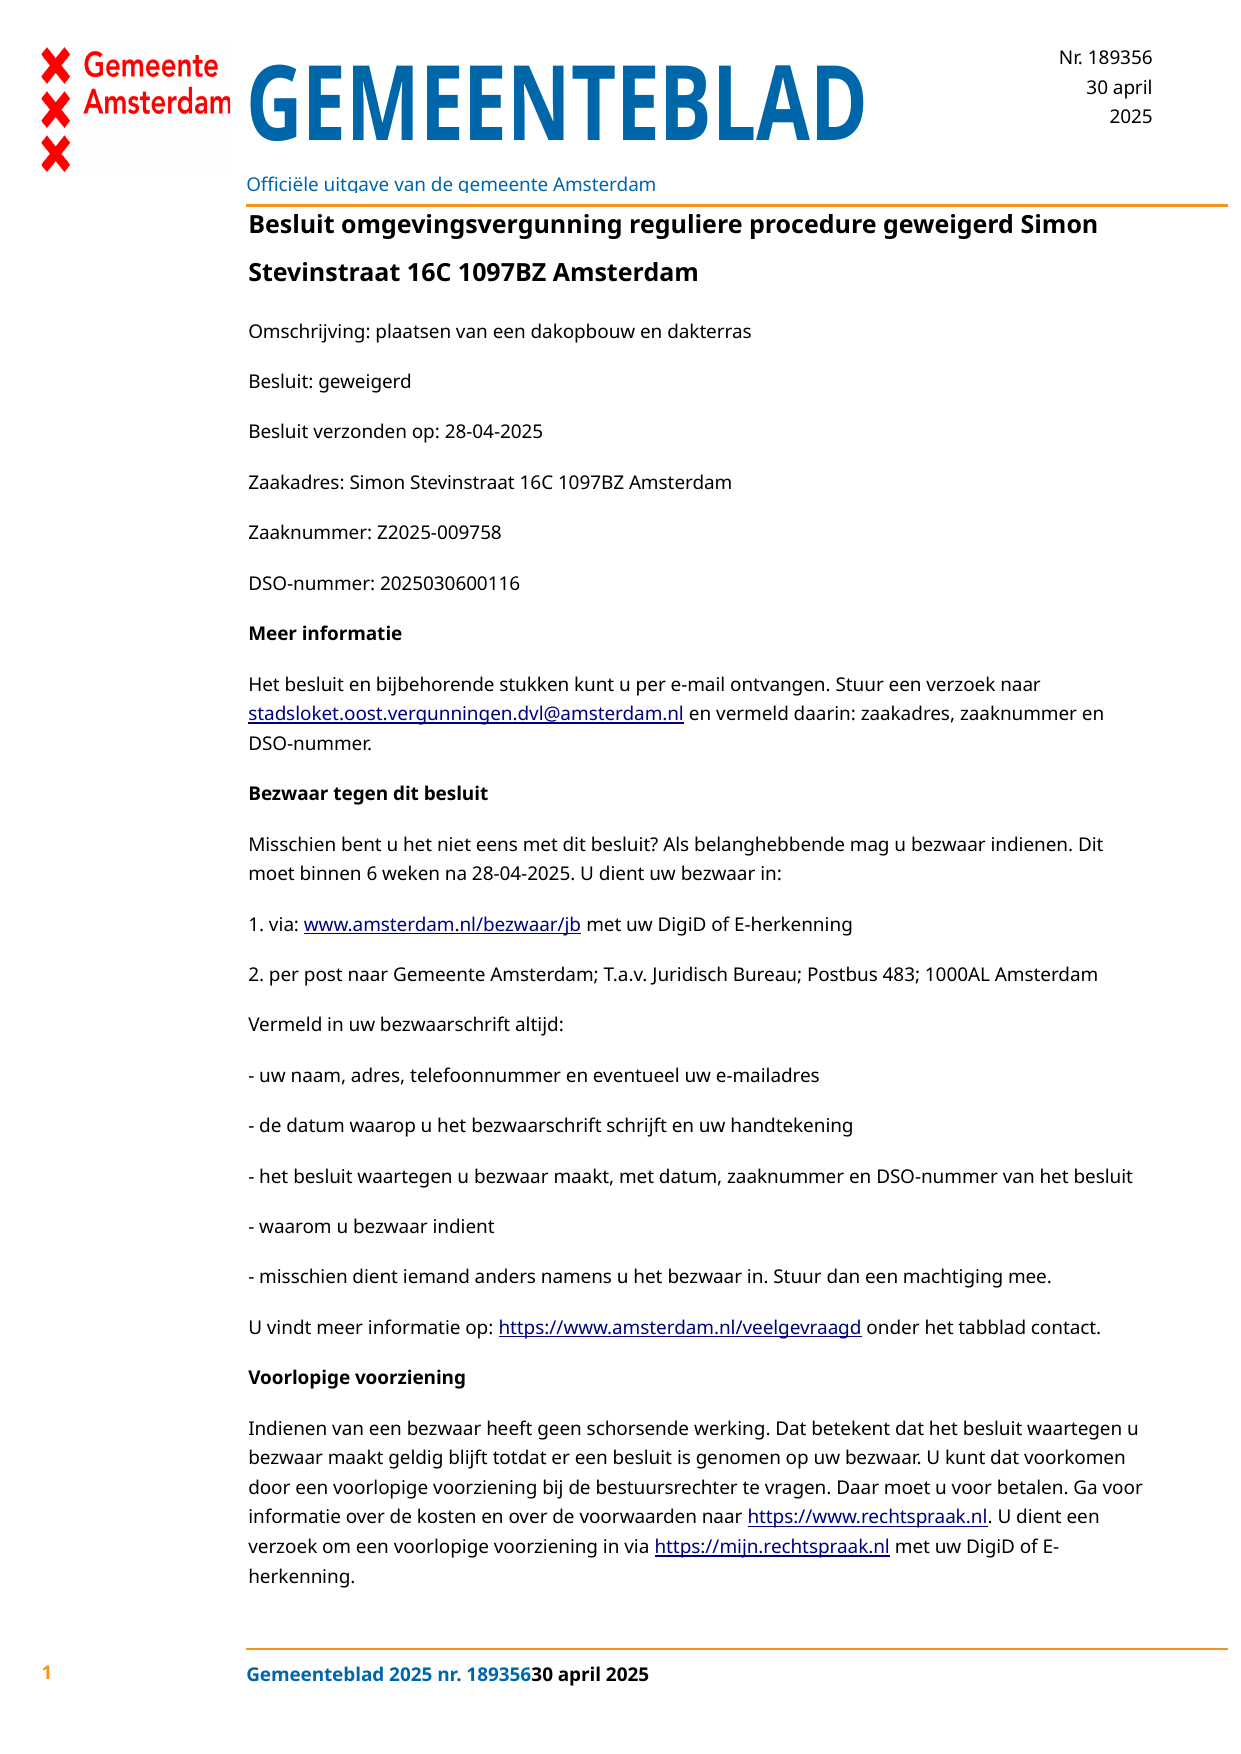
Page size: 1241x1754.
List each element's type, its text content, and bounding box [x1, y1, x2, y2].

text Zaaknummer: Z2025-009758 [248, 519, 1152, 545]
text DSO-nummer: 2025030600116 [248, 570, 1152, 596]
text - uw naam, adres, telefoonnummer en eventueel uw e-mailadres [248, 1062, 1152, 1088]
text 1. via: www.amsterdam.nl/bezwaar/jb met uw DigiD of E-herkenning [248, 911, 1152, 937]
text U vindt meer informatie op: https://www.amsterdam.nl/veelgevraagd onder het tabblad contact. [248, 1314, 1152, 1340]
text Zaakadres: Simon Stevinstraat 16C 1097BZ Amsterdam [248, 469, 1152, 495]
text - misschien dient iemand anders namens u het bezwaar in. Stuur dan een machtiging mee. [248, 1264, 1152, 1289]
text Besluit verzonden op: 28-04-2025 [248, 419, 1152, 444]
text - het besluit waartegen u bezwaar maakt, met datum, zaaknummer en DSO-nummer van het besluit [248, 1163, 1152, 1189]
text Het besluit en bijbehorende stukken kunt u per e-mail ontvangen. Stuur een verzoek naar stadsloket.oost.vergunningen.dvl@amsterdam.nl en vermeld daarin: zaakadres, zaaknummer en DSO-nummer. [248, 671, 1152, 756]
text Omschrijving: plaatsen van een dakopbouw en dakterras [248, 318, 1152, 344]
text Bezwaar tegen dit besluit [248, 780, 1152, 806]
text - de datum waarop u het bezwaarschrift schrijft en uw handtekening [248, 1112, 1152, 1138]
text Besluit omgevingsvergunning reguliere procedure geweigerd Simon Stevinstraat 16C 1097BZ Amsterdam [248, 207, 1152, 288]
text Voorlopige voorziening [248, 1364, 1152, 1390]
text Meer informatie [248, 620, 1152, 646]
text 2. per post naar Gemeente Amsterdam; T.a.v. Juridisch Bureau; Postbus 483; 1000AL Amsterdam [248, 961, 1152, 987]
text Misschien bent u het niet eens met dit besluit? Als belanghebbende mag u bezwaar indienen. Dit moet binnen 6 weken na 28-04-2025. U dient uw bezwaar in: [248, 831, 1152, 886]
text Indienen van een bezwaar heeft geen schorsende werking. Dat betekent dat het besluit waartegen u bezwaar maakt geldig blijft totdat er een besluit is genomen op uw bezwaar. U kunt dat voorkomen door een voorlopige voorziening bij de bestuursrechter te vragen. Daar moet u voor betalen. Ga voor informatie over de kosten en over de voorwaarden naar https://www.rechtspraak.nl. U dient een verzoek om een voorlopige voorziening in via https://mijn.rechtspraak.nl met uw DigiD of E-herkenning. [248, 1415, 1152, 1589]
text Besluit: geweigerd [248, 368, 1152, 394]
text - waarom u bezwaar indient [248, 1213, 1152, 1239]
picture [41, 47, 231, 172]
text Vermeld in uw bezwaarschrift altijd: [248, 1012, 1152, 1037]
